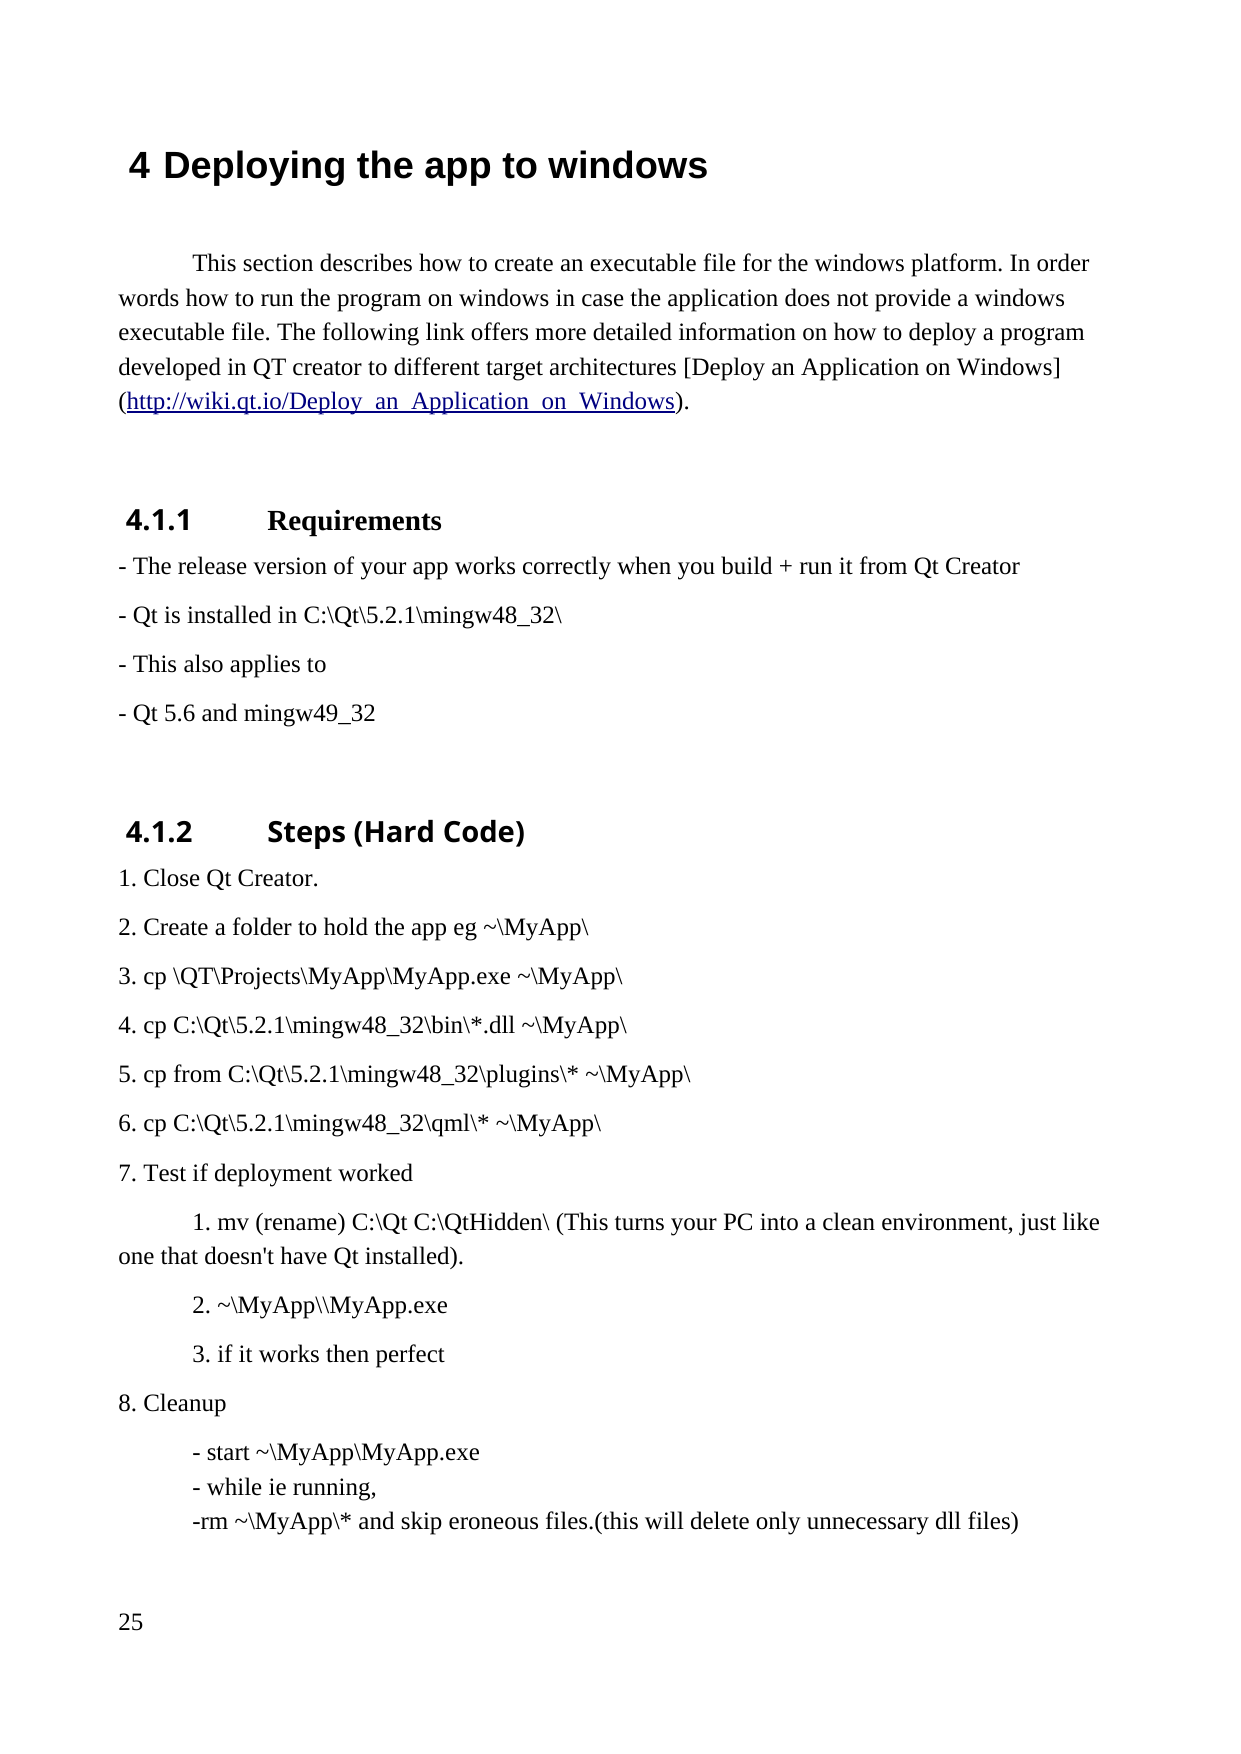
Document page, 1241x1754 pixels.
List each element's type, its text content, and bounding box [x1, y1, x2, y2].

text 1. Close Qt Creator. [118, 863, 1122, 892]
text 2. Create a folder to hold the app eg ~\MyApp\ [118, 912, 1122, 941]
text - start ~\MyApp\MyApp.exe - while ie running, -rm ~\MyApp\* and skip eroneous files.(this will delete only unnecessary dll files) [118, 1437, 1122, 1535]
text This section describes how to create an executable file for the windows platform. In order words how to run the program on windows in case the application does not provide a windows executable file. The following link offers more detailed information on how to deploy a program developed in QT creator to different target architectures [Deploy an Application on Windows](http://wiki.qt.io/Deploy_an_Application_on_Windows). [118, 248, 1122, 415]
text 7. Test if deployment worked [118, 1158, 1122, 1186]
text 1. mv (rename) C:\Qt C:\QtHidden\ (This turns your PC into a clean environment, just like one that doesn't have Qt installed). [118, 1207, 1122, 1270]
text 3. if it works then perfect [118, 1339, 1122, 1368]
text - This also applies to [118, 649, 1122, 678]
text 8. Cleanup [118, 1388, 1122, 1417]
text - Qt 5.6 and mingw49_32 [118, 698, 1122, 727]
subtitle Steps (Hard Code) [118, 811, 1122, 851]
text 3. cp \QT\Projects\MyApp\MyApp.exe ~\MyApp\ [118, 961, 1122, 990]
text - Qt is installed in C:\Qt\5.2.1\mingw48_32\ [118, 600, 1122, 629]
subtitle Requirements [118, 499, 1122, 539]
text - The release version of your app works correctly when you build + run it from Qt Creator [118, 551, 1122, 580]
subtitle Deploying the app to windows [118, 143, 1122, 187]
text 5. cp from C:\Qt\5.2.1\mingw48_32\plugins\* ~\MyApp\ [118, 1059, 1122, 1088]
text 2. ~\MyApp\\MyApp.exe [118, 1290, 1122, 1319]
text 4. cp C:\Qt\5.2.1\mingw48_32\bin\*.dll ~\MyApp\ [118, 1010, 1122, 1039]
text 6. cp C:\Qt\5.2.1\mingw48_32\qml\* ~\MyApp\ [118, 1108, 1122, 1137]
